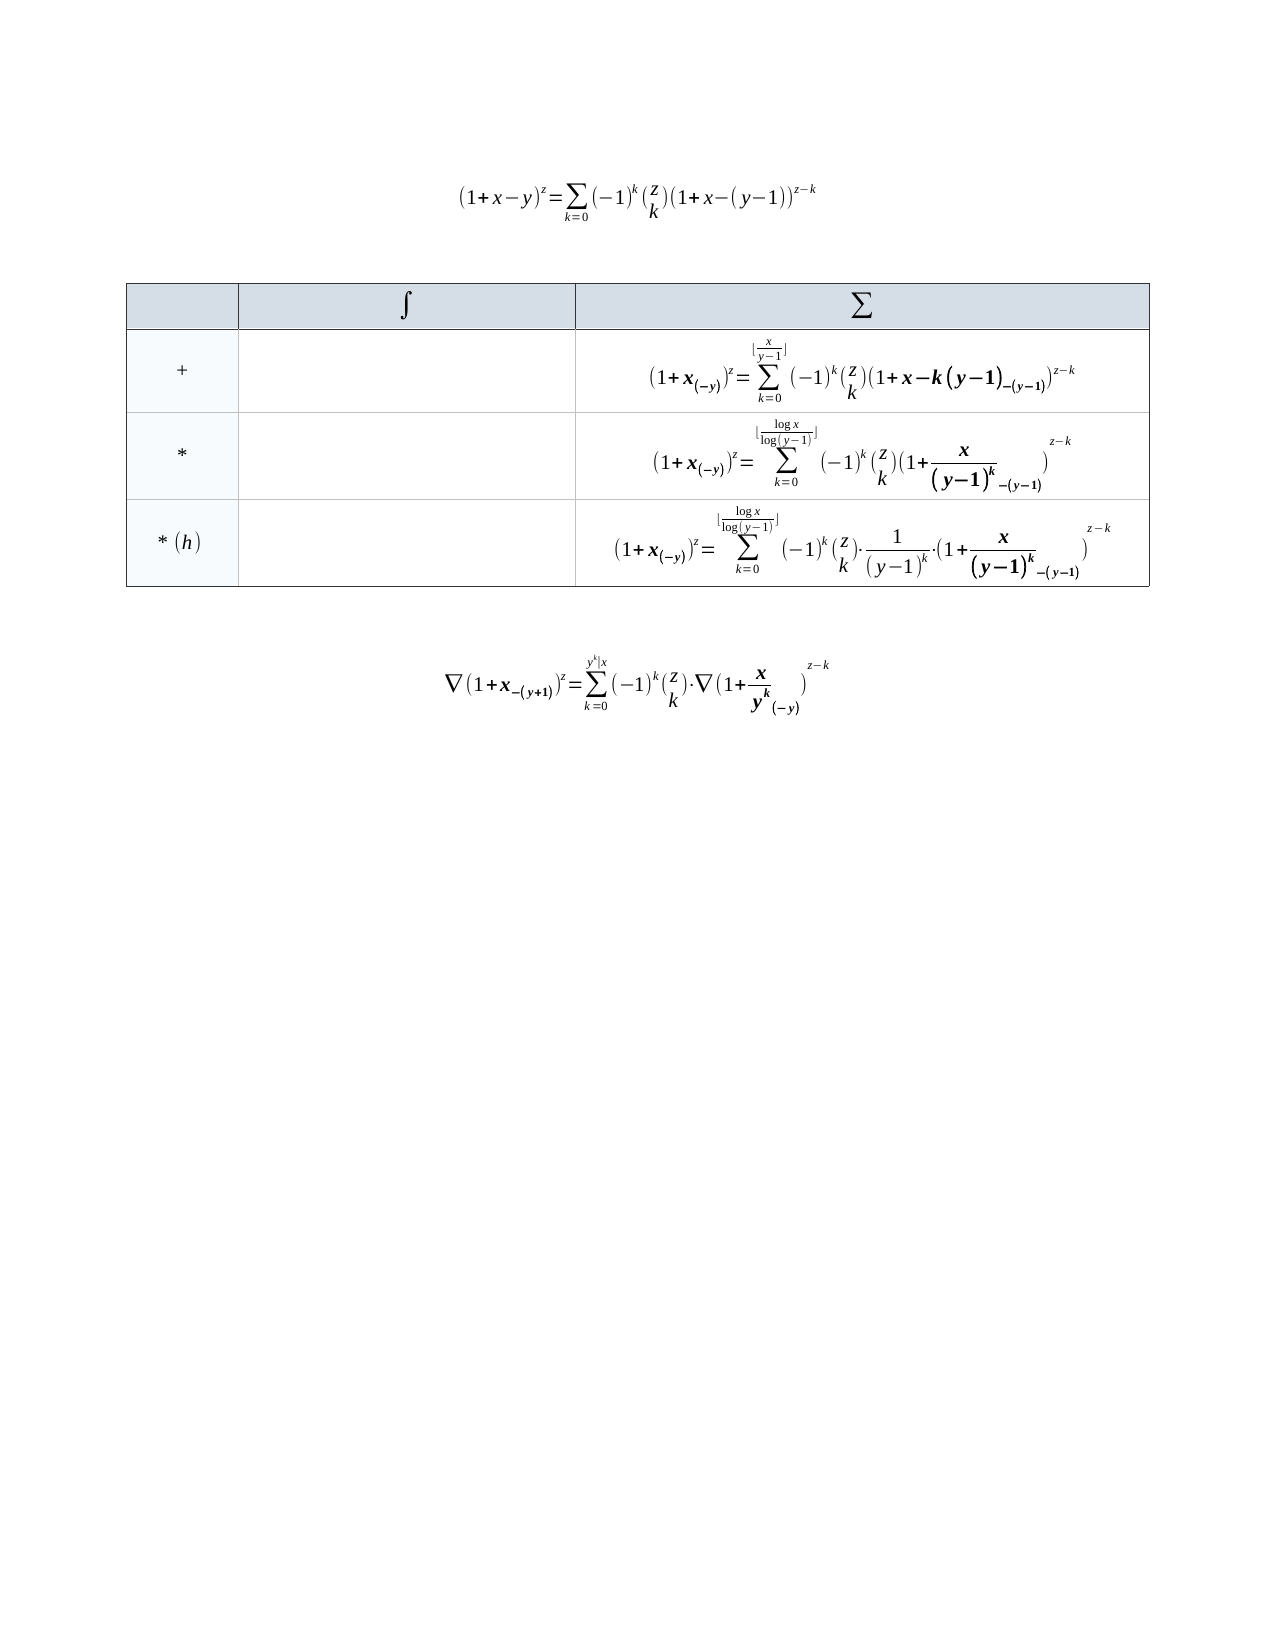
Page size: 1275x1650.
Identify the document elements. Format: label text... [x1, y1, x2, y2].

table_header [127, 284, 238, 328]
table_cell [576, 330, 1149, 412]
table_cell [576, 500, 1149, 586]
table_cell [239, 500, 575, 586]
table_cell + [127, 330, 238, 412]
table_cell [239, 330, 575, 412]
table_cell * [127, 500, 238, 586]
table_cell [239, 413, 575, 499]
table_cell * [127, 413, 238, 499]
table_header [576, 284, 1149, 328]
table_cell [576, 413, 1149, 499]
table_header [239, 284, 575, 328]
